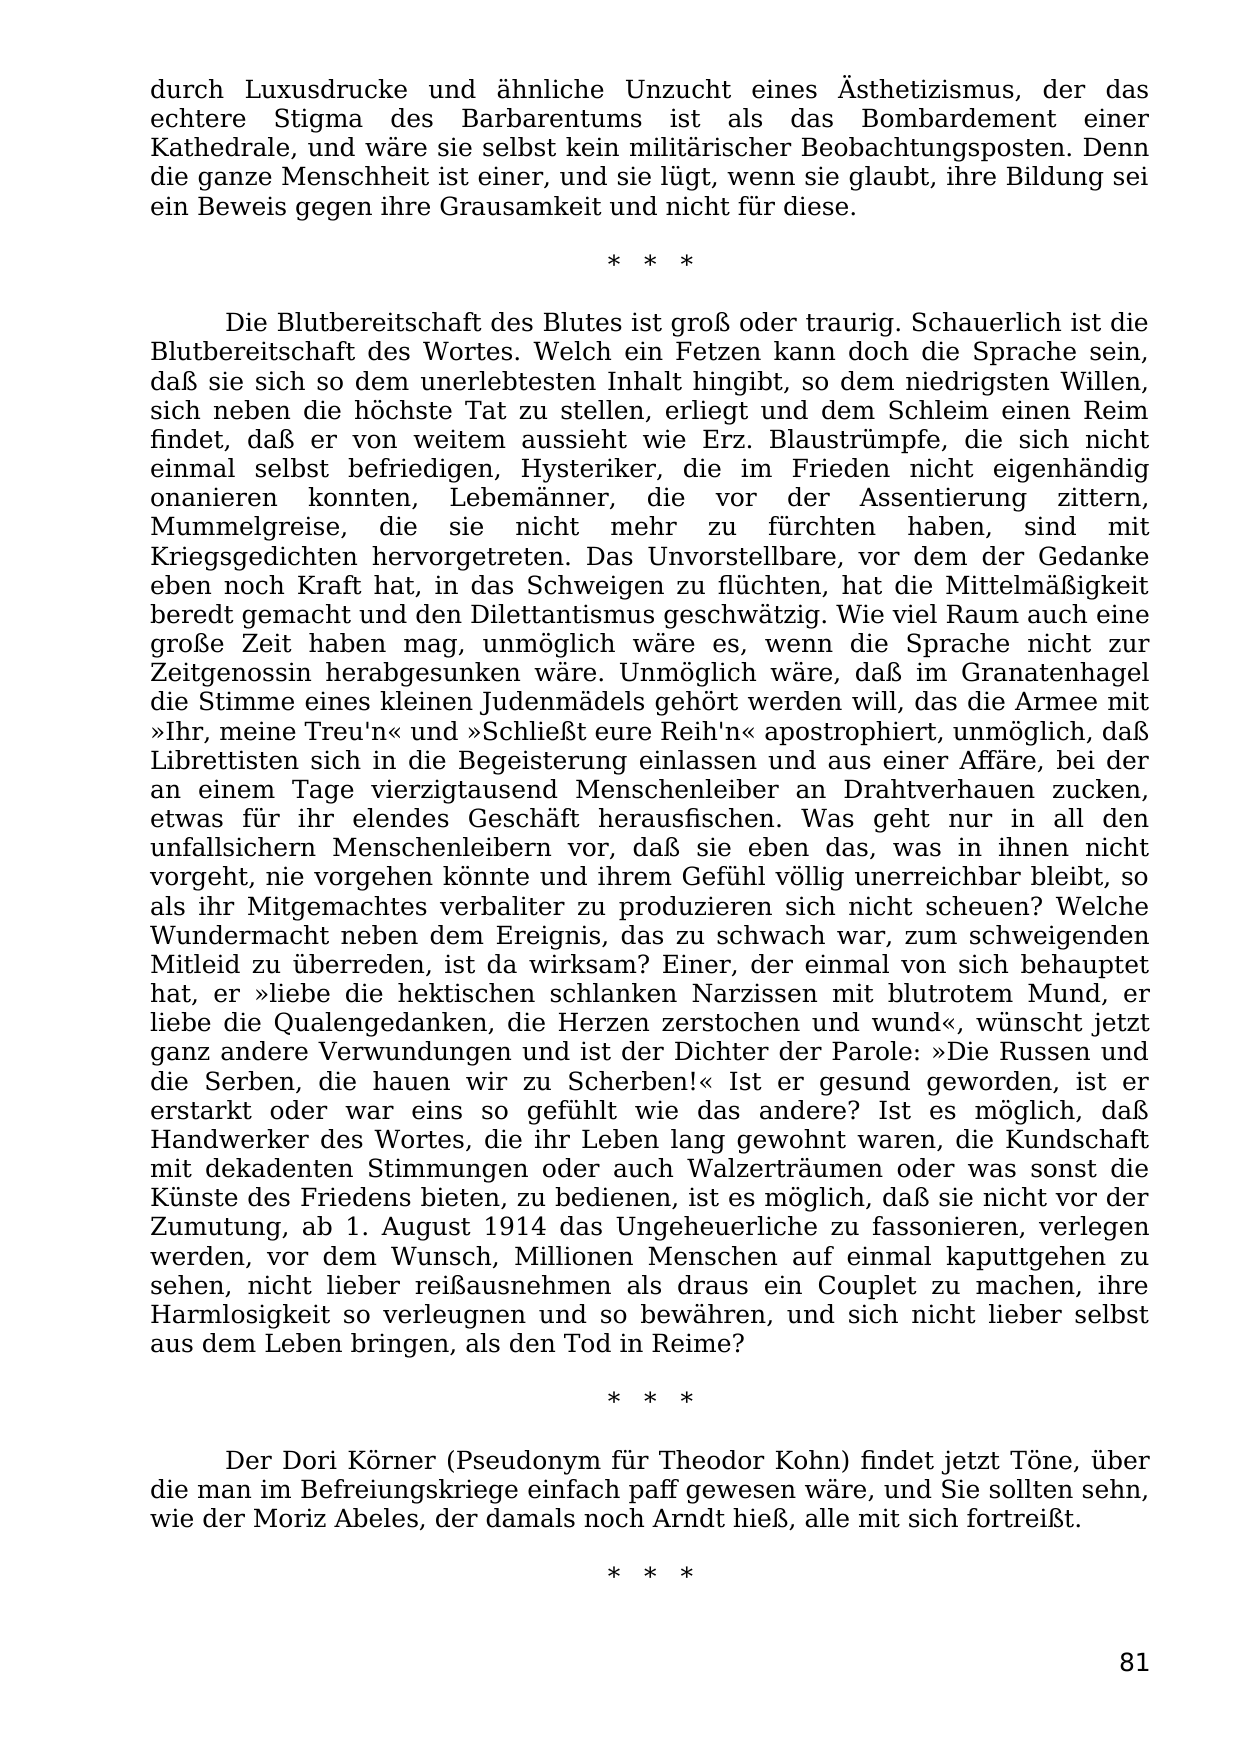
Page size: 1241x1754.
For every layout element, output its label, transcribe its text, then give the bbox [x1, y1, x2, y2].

text Der Dori Körner (Pseudonym für Theodor Kohn) findet jetzt Töne, über die man im Befreiungskriege einfach paff gewesen wäre, und Sie sollten sehn, wie der Moriz Abeles, der damals noch Arndt hieß, alle mit sich fortreißt. [150, 1446, 1151, 1533]
text Die Blutbereitschaft des Blutes ist groß oder traurig. Schauerlich ist die Blutbereitschaft des Wortes. Welch ein Fetzen kann doch die Sprache sein, daß sie sich so dem unerlebtesten Inhalt hingibt, so dem niedrigsten Willen, sich neben die höchste Tat zu stellen, erliegt und dem Schleim einen Reim findet, daß er von weitem aussieht wie Erz. Blaustrümpfe, die sich nicht einmal selbst befriedigen, Hysteriker, die im Frieden nicht eigenhändig onanieren konnten, Lebemänner, die vor der Assentierung zittern, Mummelgreise, die sie nicht mehr zu fürchten haben, sind mit Kriegsgedichten hervorgetreten. Das Unvorstellbare, vor dem der Gedanke eben noch Kraft hat, in das Schweigen zu flüchten, hat die Mittelmäßigkeit beredt gemacht und den Dilettantismus geschwätzig. Wie viel Raum auch eine große Zeit haben mag, unmöglich wäre es, wenn die Sprache nicht zur Zeitgenossin herabgesunken wäre. Unmöglich wäre, daß im Granatenhagel die Stimme eines kleinen Judenmädels gehört werden will, das die Armee mit »Ihr, meine Treu'n« und »Schließt eure Reih'n« apostrophiert, unmöglich, daß Librettisten sich in die Begeisterung einlassen und aus einer Affäre, bei der an einem Tage vierzigtausend Menschenleiber an Drahtverhauen zucken, etwas für ihr elendes Geschäft herausfischen. Was geht nur in all den unfallsichern Menschenleibern vor, daß sie eben das, was in ihnen nicht vorgeht, nie vorgehen könnte und ihrem Gefühl völlig unerreichbar bleibt, so als ihr Mitgemachtes verbaliter zu produzieren sich nicht scheuen? Welche Wundermacht neben dem Ereignis, das zu schwach war, zum schweigenden Mitleid zu überreden, ist da wirksam? Einer, der einmal von sich behauptet hat, er »liebe die hektischen schlanken Narzissen mit blutrotem Mund, er liebe die Qualengedanken, die Herzen zerstochen und wund«, wünscht jetzt ganz andere Verwundungen und ist der Dichter der Parole: »Die Russen und die Serben, die hauen wir zu Scherben!« Ist er gesund geworden, ist er erstarkt oder war eins so gefühlt wie das andere? Ist es möglich, daß Handwerker des Wortes, die ihr Leben lang gewohnt waren, die Kundschaft mit dekadenten Stimmungen oder auch Walzerträumen oder was sonst die Künste des Friedens bieten, zu bedienen, ist es möglich, daß sie nicht vor der Zumutung, ab 1. August 1914 das Ungeheuerliche zu fassonieren, verlegen werden, vor dem Wunsch, Millionen Menschen auf einmal kaputtgehen zu sehen, nicht lieber reißausnehmen als draus ein Couplet zu machen, ihre Harmlosigkeit so verleugnen und so bewähren, und sich nicht lieber selbst aus dem Leben bringen, als den Tod in Reime? [150, 308, 1151, 1358]
text * * * [150, 250, 1151, 279]
text * * * [150, 1387, 1151, 1417]
text * * * [150, 1562, 1151, 1592]
text durch Luxusdrucke und ähnliche Unzucht eines Ästhetizismus, der das echtere Stigma des Barbarentums ist als das Bombardement einer Kathedrale, und wäre sie selbst kein militärischer Beobachtungsposten. Denn die ganze Menschheit ist einer, und sie lügt, wenn sie glaubt, ihre Bildung sei ein Beweis gegen ihre Grausamkeit und nicht für diese. [150, 75, 1151, 221]
